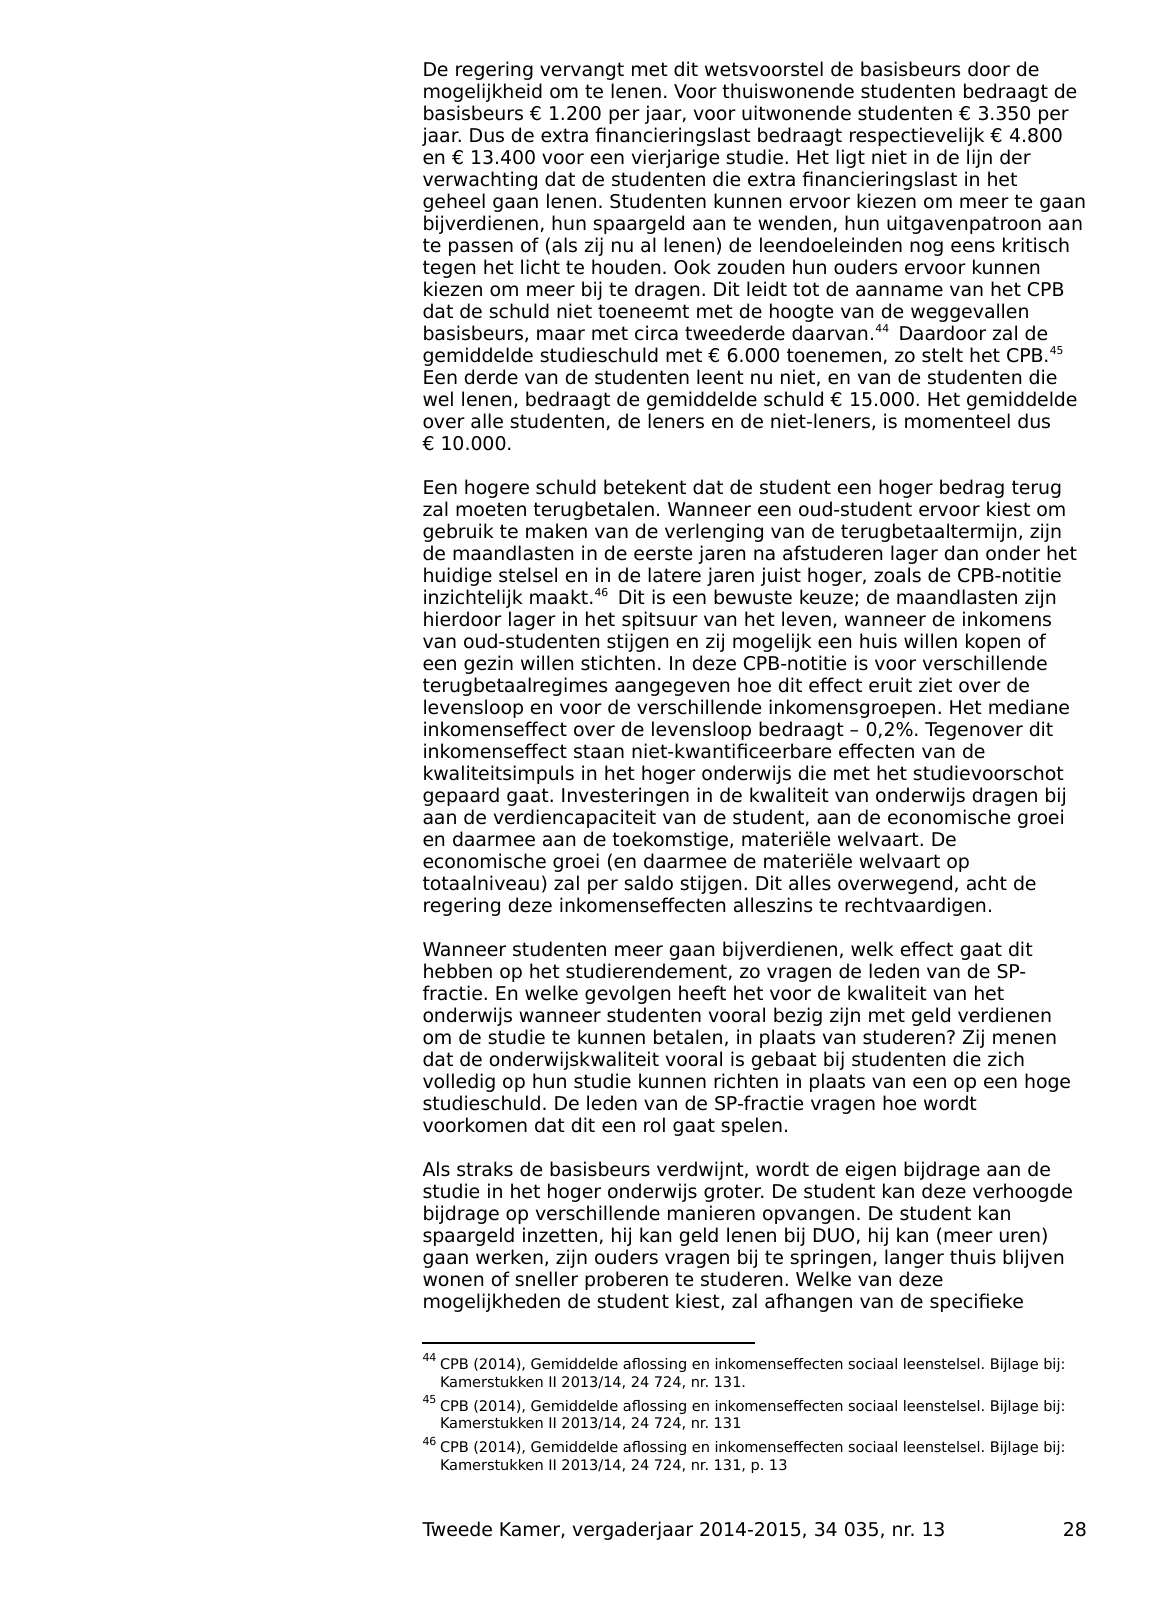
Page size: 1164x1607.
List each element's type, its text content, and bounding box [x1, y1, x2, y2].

text CPB (2014), Gemiddelde aflossing en inkomenseffecten sociaal leenstelsel. Bijlage bij: Kamerstukken II 2013/14, 24 724, nr. 131 [422, 1393, 1087, 1432]
text Een hogere schuld betekent dat de student een hoger bedrag terug zal moeten terugbetalen. Wanneer een oud-student ervoor kiest om gebruik te maken van de verlenging van de terugbetaaltermijn, zijn de maandlasten in de eerste jaren na afstuderen lager dan onder het huidige stelsel en in de latere jaren juist hoger, zoals de CPB-notitie inzichtelijk maakt. Dit is een bewuste keuze; de maandlasten zijn hierdoor lager in het spitsuur van het leven, wanneer de inkomens van oud-studenten stijgen en zij mogelijk een huis willen kopen of een gezin willen stichten. In deze CPB-notitie is voor verschillende terugbetaalregimes aangegeven hoe dit effect eruit ziet over de levensloop en voor de verschillende inkomensgroepen. Het mediane inkomenseffect over de levensloop bedraagt – 0,2%. Tegenover dit inkomenseffect staan niet-kwantificeerbare effecten van de kwaliteitsimpuls in het hoger onderwijs die met het studievoorschot gepaard gaat. Investeringen in de kwaliteit van onderwijs dragen bij aan de verdiencapaciteit van de student, aan de economische groei en daarmee aan de toekomstige, materiële welvaart. De economische groei (en daarmee de materiële welvaart op totaalniveau) zal per saldo stijgen. Dit alles overwegend, acht de regering deze inkomenseffecten alleszins te rechtvaardigen. [422, 477, 1087, 916]
text Wanneer studenten meer gaan bijverdienen, welk effect gaat dit hebben op het studierendement, zo vragen de leden van de SP-fractie. En welke gevolgen heeft het voor de kwaliteit van het onderwijs wanneer studenten vooral bezig zijn met geld verdienen om de studie te kunnen betalen, in plaats van studeren? Zij menen dat de onderwijskwaliteit vooral is gebaat bij studenten die zich volledig op hun studie kunnen richten in plaats van een op een hoge studieschuld. De leden van de SP-fractie vragen hoe wordt voorkomen dat dit een rol gaat spelen. [422, 939, 1087, 1136]
text Als straks de basisbeurs verdwijnt, wordt de eigen bijdrage aan de studie in het hoger onderwijs groter. De student kan deze verhoogde bijdrage op verschillende manieren opvangen. De student kan spaargeld inzetten, hij kan geld lenen bij DUO, hij kan (meer uren) gaan werken, zijn ouders vragen bij te springen, langer thuis blijven wonen of sneller proberen te studeren. Welke van deze mogelijkheden de student kiest, zal afhangen van de specifieke [422, 1159, 1087, 1312]
text De regering vervangt met dit wetsvoorstel de basisbeurs door de mogelijkheid om te lenen. Voor thuiswonende studenten bedraagt de basisbeurs € 1.200 per jaar, voor uitwonende studenten € 3.350 per jaar. Dus de extra financieringslast bedraagt respectievelijk € 4.800 en € 13.400 voor een vierjarige studie. Het ligt niet in de lijn der verwachting dat de studenten die extra financieringslast in het geheel gaan lenen. Studenten kunnen ervoor kiezen om meer te gaan bijverdienen, hun spaargeld aan te wenden, hun uitgavenpatroon aan te passen of (als zij nu al lenen) de leendoeleinden nog eens kritisch tegen het licht te houden. Ook zouden hun ouders ervoor kunnen kiezen om meer bij te dragen. Dit leidt tot de aanname van het CPB dat de schuld niet toeneemt met de hoogte van de weggevallen basisbeurs, maar met circa tweederde daarvan. Daardoor zal de gemiddelde studieschuld met € 6.000 toenemen, zo stelt het CPB. Een derde van de studenten leent nu niet, en van de studenten die wel lenen, bedraagt de gemiddelde schuld € 15.000. Het gemiddelde over alle studenten, de leners en de niet-leners, is momenteel dus € 10.000. [422, 59, 1087, 455]
text CPB (2014), Gemiddelde aflossing en inkomenseffecten sociaal leenstelsel. Bijlage bij: Kamerstukken II 2013/14, 24 724, nr. 131. [422, 1352, 1087, 1391]
text CPB (2014), Gemiddelde aflossing en inkomenseffecten sociaal leenstelsel. Bijlage bij: Kamerstukken II 2013/14, 24 724, nr. 131, p. 13 [422, 1435, 1087, 1474]
